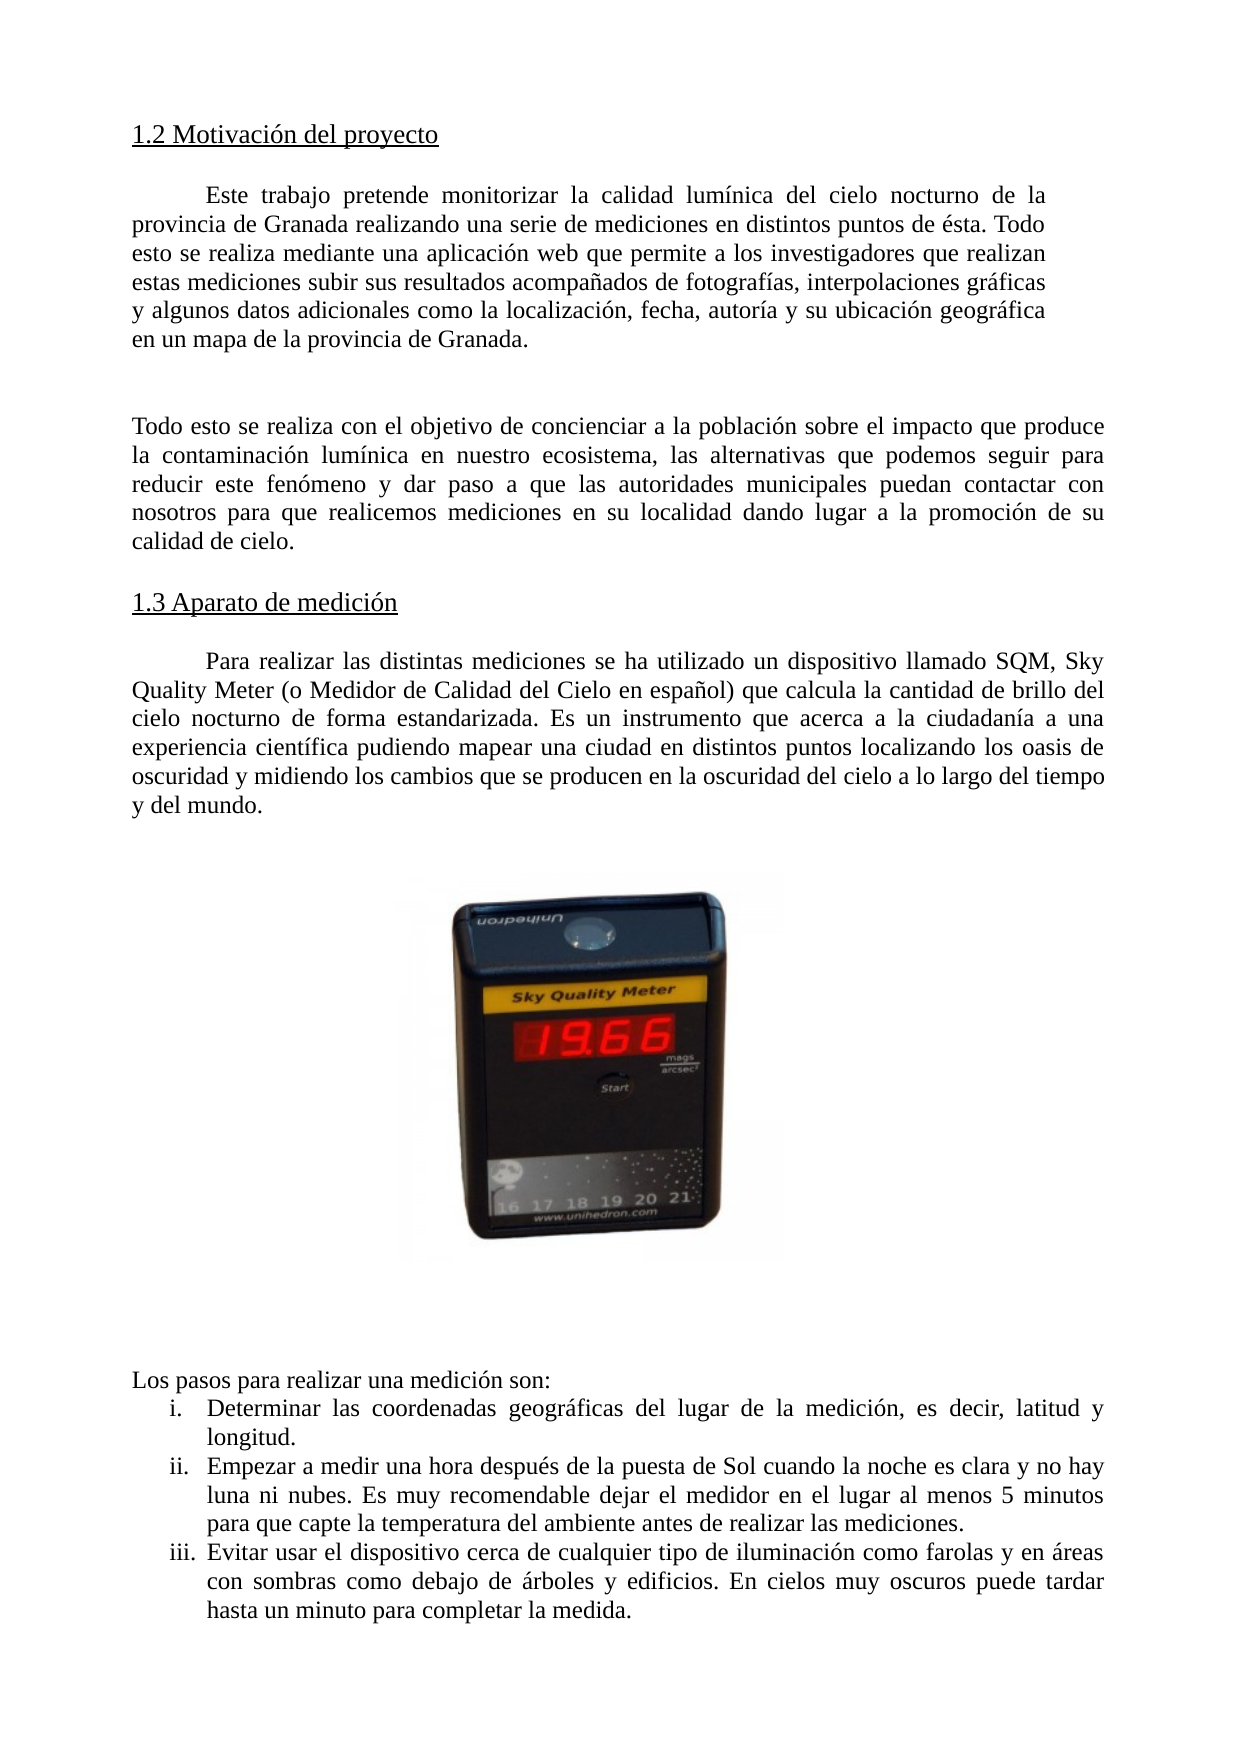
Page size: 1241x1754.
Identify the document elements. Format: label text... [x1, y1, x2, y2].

list Empezar a medir una hora después de la puesta de Sol cuando la noche es clara y no hay luna ni nubes. Es muy recomendable dejar el medidor en el lugar al menos 5 minutos para que capte la temperatura del ambiente antes de realizar las mediciones. [169, 1451, 1106, 1537]
list Determinar las coordenadas geográficas del lugar de la medición, es decir, latitud y longitud. [169, 1393, 1106, 1451]
text Los pasos para realizar una medición son: [132, 1365, 1106, 1393]
picture [344, 871, 836, 1262]
list Evitar usar el dispositivo cerca de cualquier tipo de iluminación como farolas y en áreas con sombras como debajo de árboles y edificios. En cielos muy oscuros puede tardar hasta un minuto para completar la medida. [169, 1537, 1106, 1623]
text 1.3 Aparato de medición [132, 586, 1106, 617]
text Todo esto se realiza con el objetivo de concienciar a la población sobre el impacto que produce la contaminación lumínica en nuestro ecosistema, las alternativas que podemos seguir para reducir este fenómeno y dar paso a que las autoridades municipales puedan contactar con nosotros para que realicemos mediciones en su localidad dando lugar a la promoción de su calidad de cielo. [132, 411, 1106, 555]
text Para realizar las distintas mediciones se ha utilizado un dispositivo llamado SQM, Sky Quality Meter (o Medidor de Calidad del Cielo en español) que calcula la cantidad de brillo del cielo nocturno de forma estandarizada. Es un instrumento que acerca a la ciudadanía a una experiencia científica pudiendo mapear una ciudad en distintos puntos localizando los oasis de oscuridad y midiendo los cambios que se producen en la oscuridad del cielo a lo largo del tiempo y del mundo. [132, 646, 1106, 818]
text Este trabajo pretende monitorizar la calidad lumínica del cielo nocturno de la provincia de Granada realizando una serie de mediciones en distintos puntos de ésta. Todo esto se realiza mediante una aplicación web que permite a los investigadores que realizan estas mediciones subir sus resultados acompañados de fotografías, interpolaciones gráficas y algunos datos adicionales como la localización, fecha, autoría y su ubicación geográfica en un mapa de la provincia de Granada. [132, 180, 1046, 353]
text 1.2 Motivación del proyecto [132, 118, 1106, 149]
